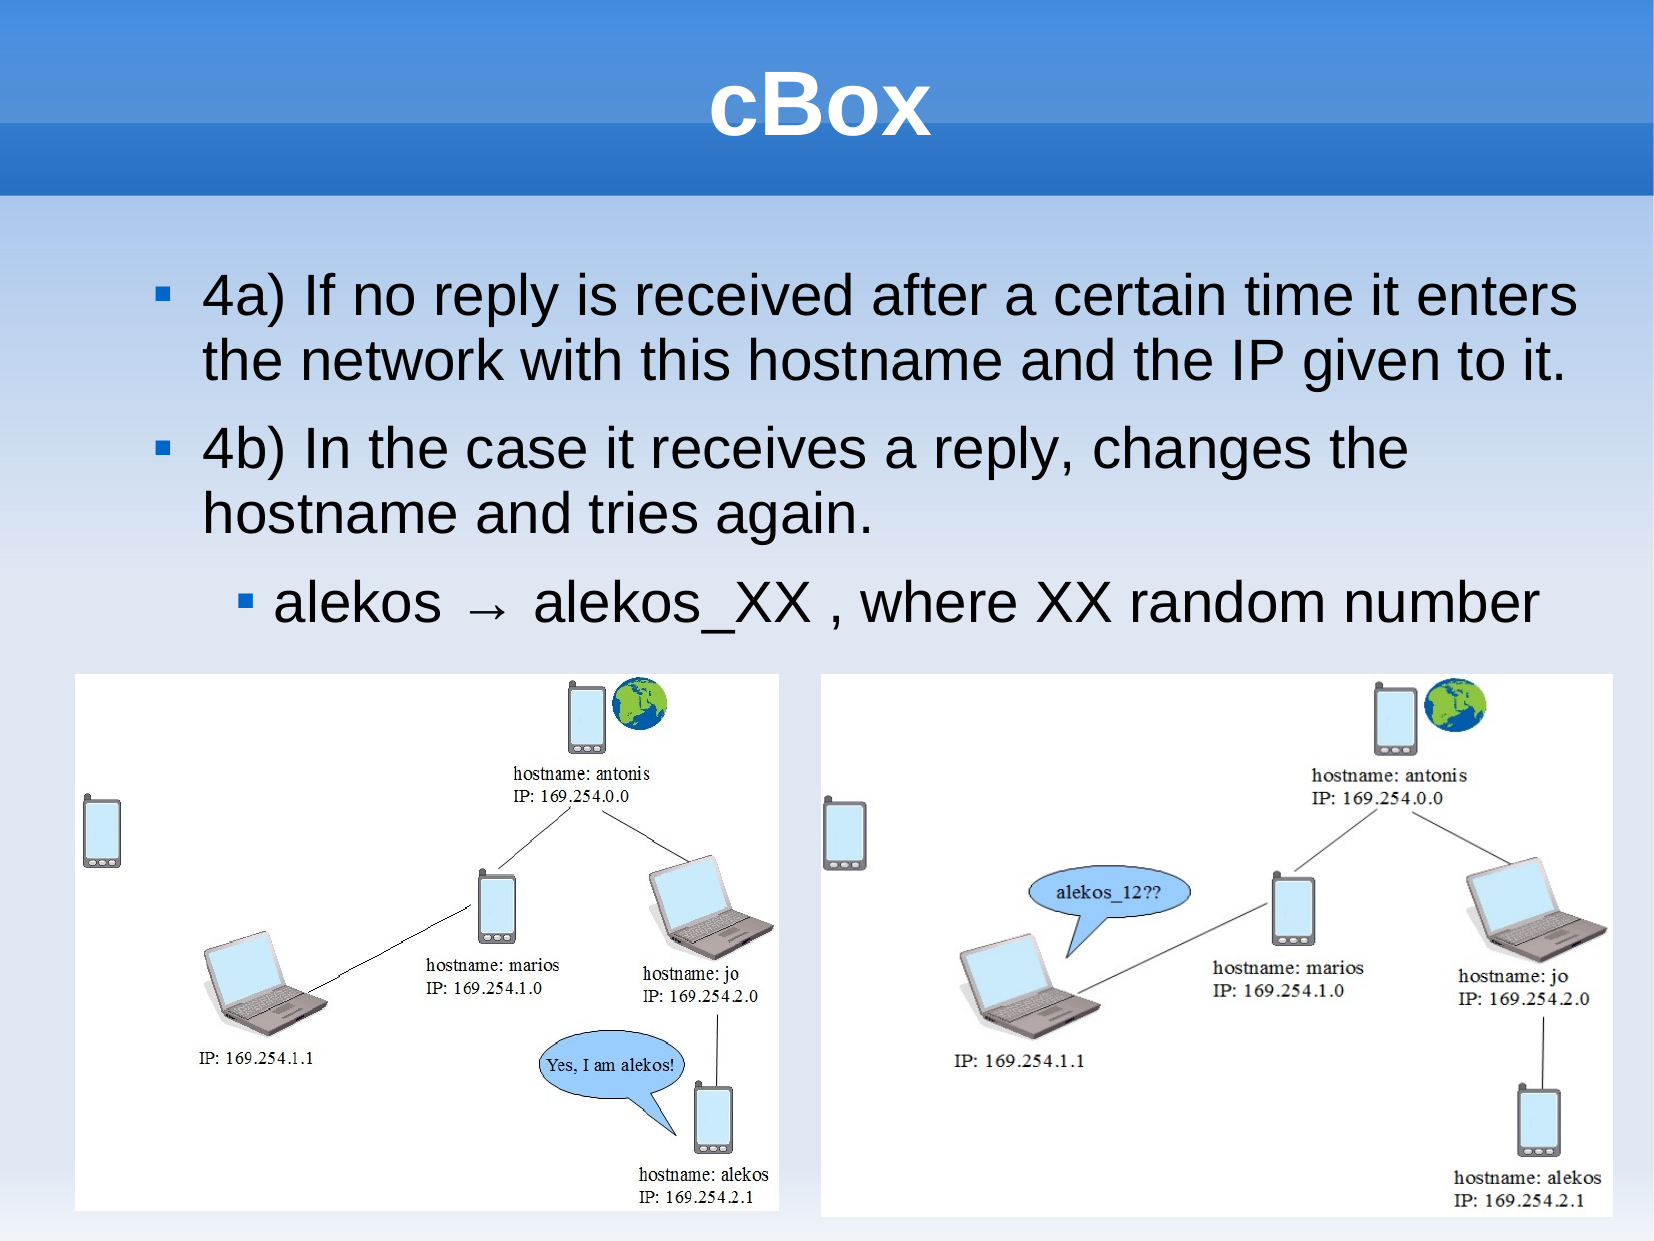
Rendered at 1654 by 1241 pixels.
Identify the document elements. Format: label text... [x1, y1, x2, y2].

text_box 4a) If no reply is received after a certain time it enters the network with this hostname and the IP given to it. 4b) In the case it receives a reply, changes the hostname and tries again. alekos → alekos_ΧΧ , where ΧΧ random number [61, 262, 1608, 932]
title cBox [76, 0, 1565, 208]
picture [0, 0, 1654, 1241]
